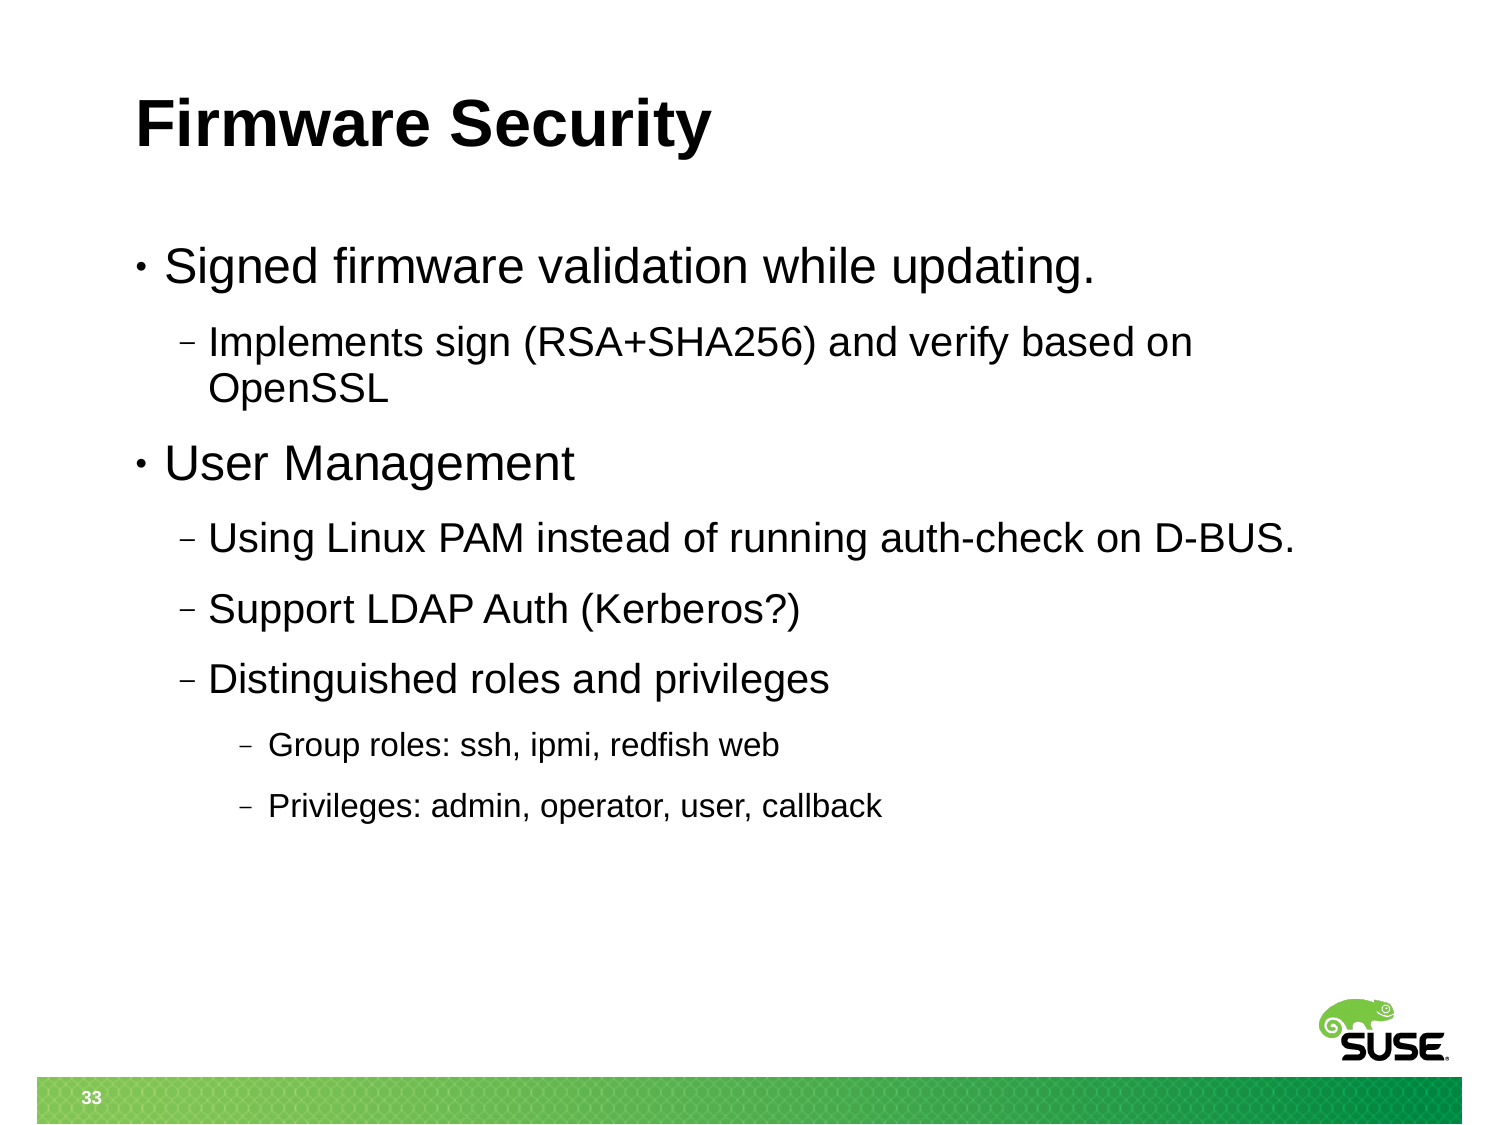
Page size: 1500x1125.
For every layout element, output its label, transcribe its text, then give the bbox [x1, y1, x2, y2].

picture [1319, 999, 1449, 1061]
title Firmware Security [135, 41, 1372, 204]
picture [37, 1077, 1462, 1124]
list Signed firmware validation while updating. Implements sign (RSA+SHA256) and verify based on OpenSSL User Management Using Linux PAM instead of running auth-check on D-BUS. Support LDAP Auth (Kerberos?) Distinguished roles and privileges Group roles: ssh, ipmi, redfish web Privileges: admin, operator, user, callback [135, 238, 1372, 982]
